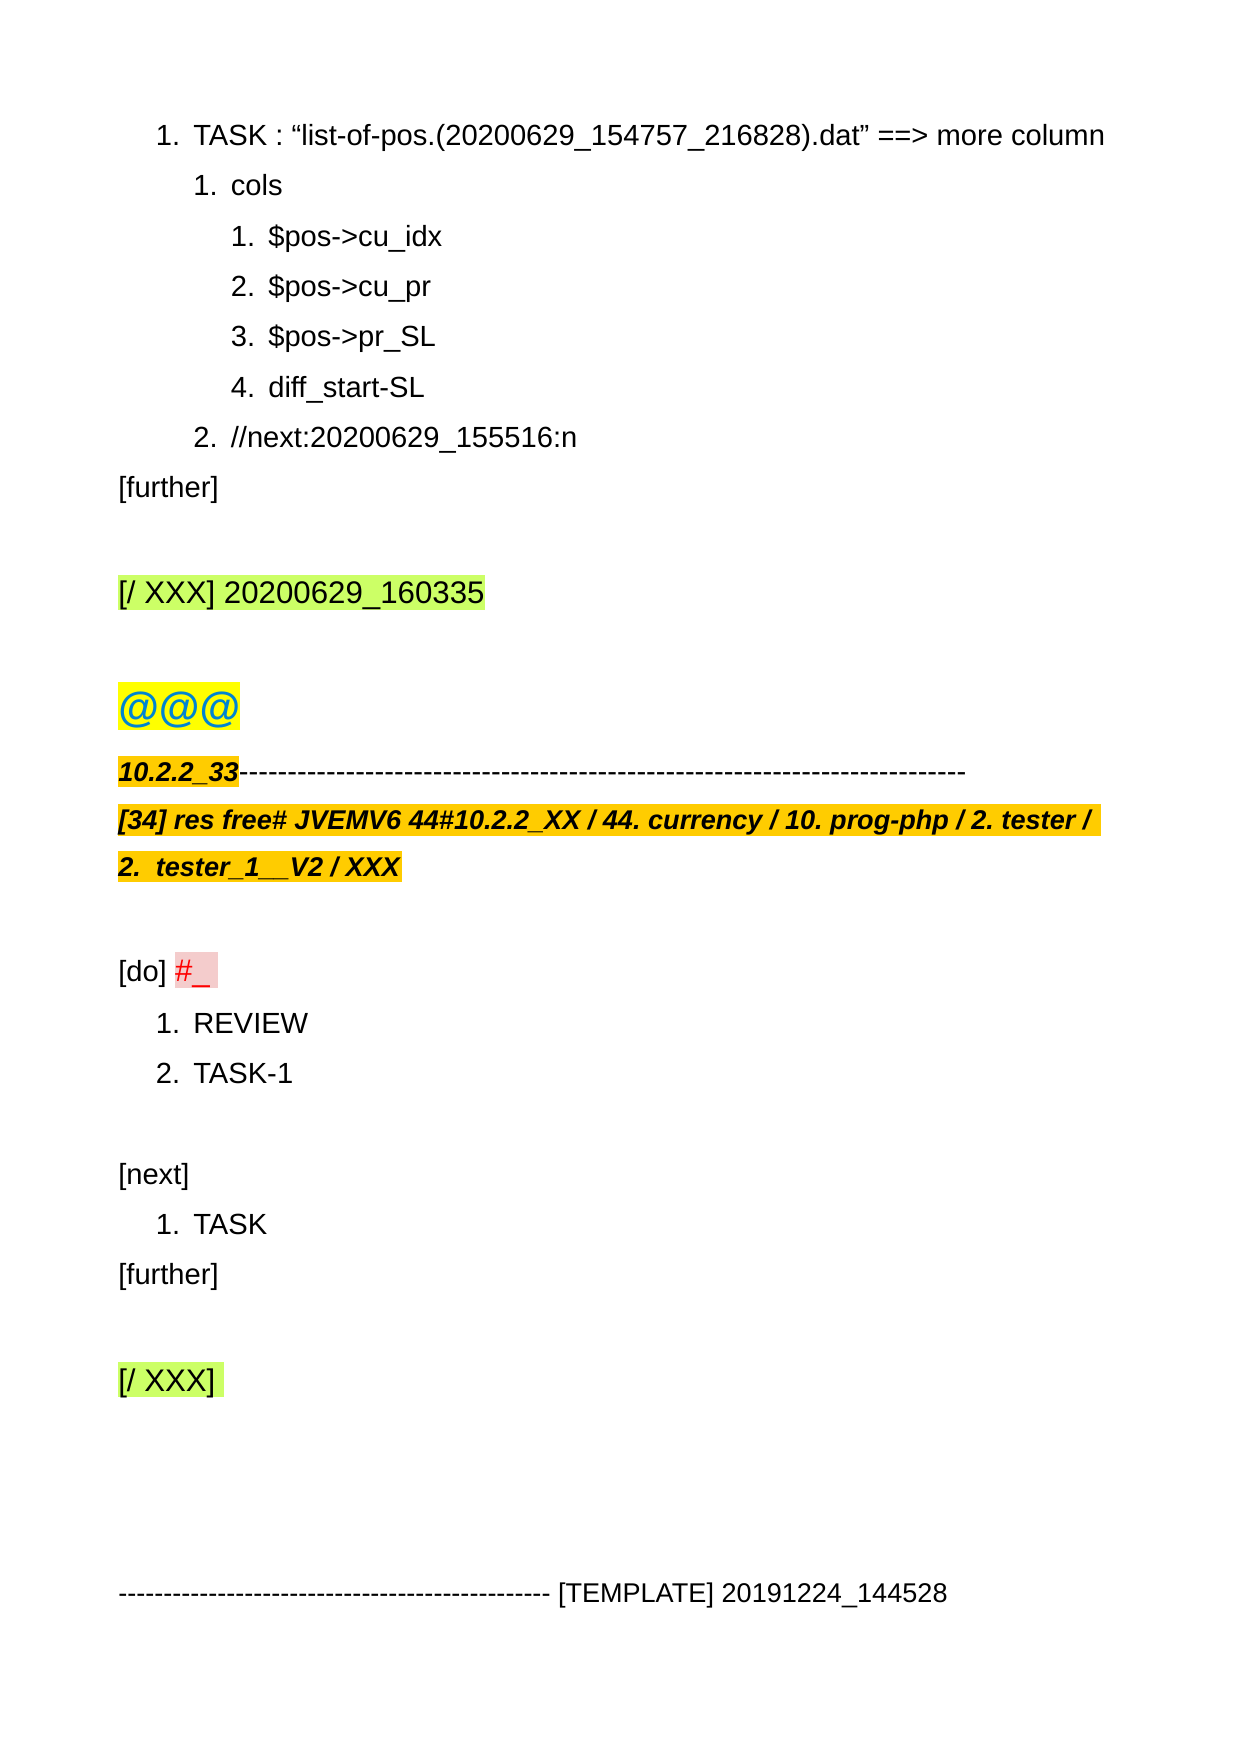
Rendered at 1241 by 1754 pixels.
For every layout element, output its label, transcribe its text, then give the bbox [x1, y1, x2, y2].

text [next] [118, 1157, 1122, 1190]
text [further] [118, 1257, 1122, 1291]
list $pos->cu_pr [231, 269, 1122, 303]
list $pos->cu_idx [231, 219, 1122, 252]
text [/ XXX] 20200629_160335 [118, 521, 1122, 610]
list $pos->pr_SL [231, 319, 1122, 353]
list REVIEW [156, 1006, 1122, 1039]
list TASK-1 [156, 1056, 1122, 1090]
list TASK : “list-of-pos.(20200629_154757_216828).dat” ==> more column [156, 118, 1122, 152]
text @@@ [118, 682, 1122, 730]
text ------------------------------------------------ [TEMPLATE] 20191224_144528 [118, 1577, 1122, 1608]
text [34] res free# JVEMV6 44#10.2.2_XX / 44. currency / 10. prog-php / 2. tester / 2. tester_1__V2 / XXX [118, 804, 1122, 882]
list diff_start-SL [231, 370, 1122, 403]
list //next:20200629_155516:n [193, 420, 1122, 453]
text [further] [118, 470, 1122, 504]
list TASK [156, 1207, 1122, 1241]
text [do] #_ [118, 952, 1122, 988]
text 10.2.2_33--------------------------------------------------------------------------- [118, 754, 1122, 788]
list cols [193, 168, 1122, 202]
text [/ XXX] [118, 1308, 1122, 1397]
